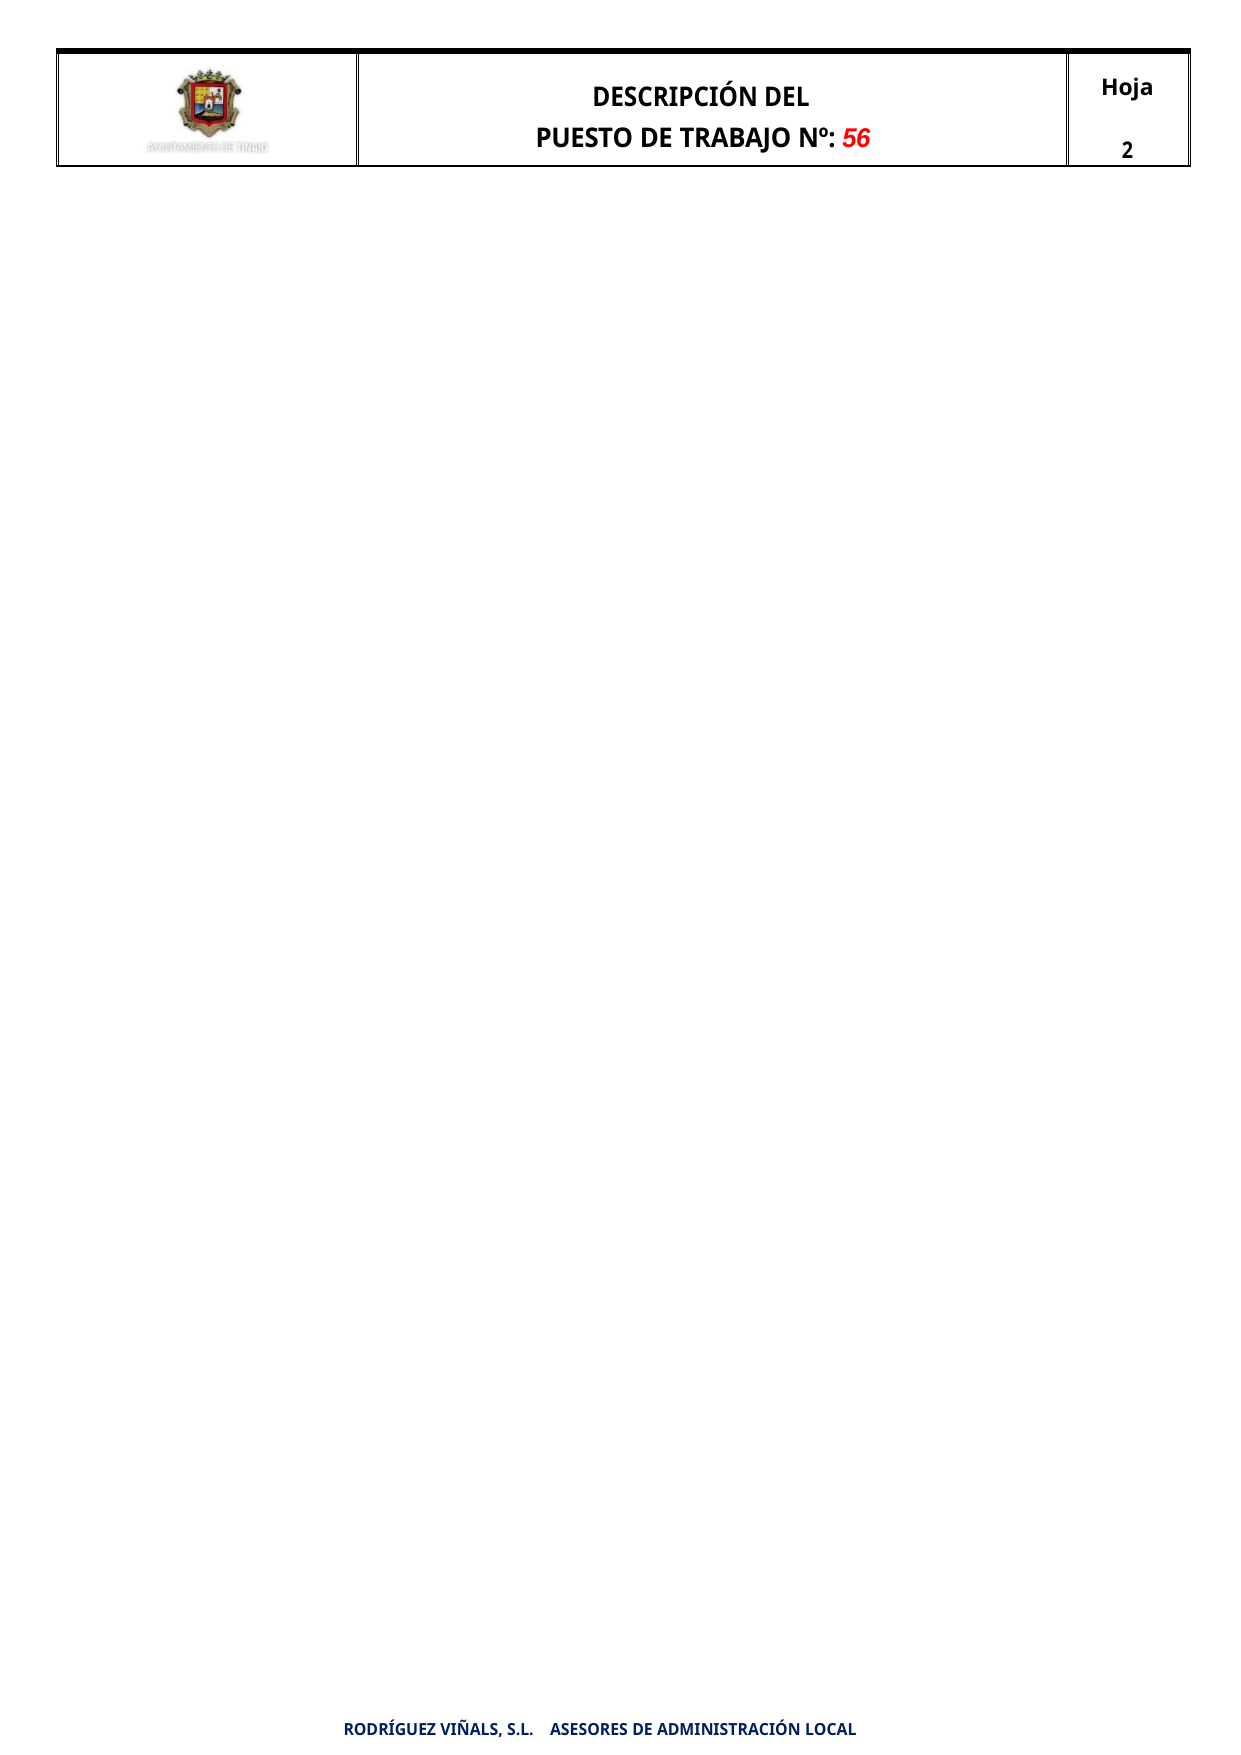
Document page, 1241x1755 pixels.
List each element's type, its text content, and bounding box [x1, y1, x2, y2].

table_header [59, 54, 356, 165]
table_header DESCRIPCIÓN DEL PUESTO DE TRABAJO Nº: 56 [359, 54, 1066, 165]
table_header Hoja 2 [1069, 54, 1188, 165]
